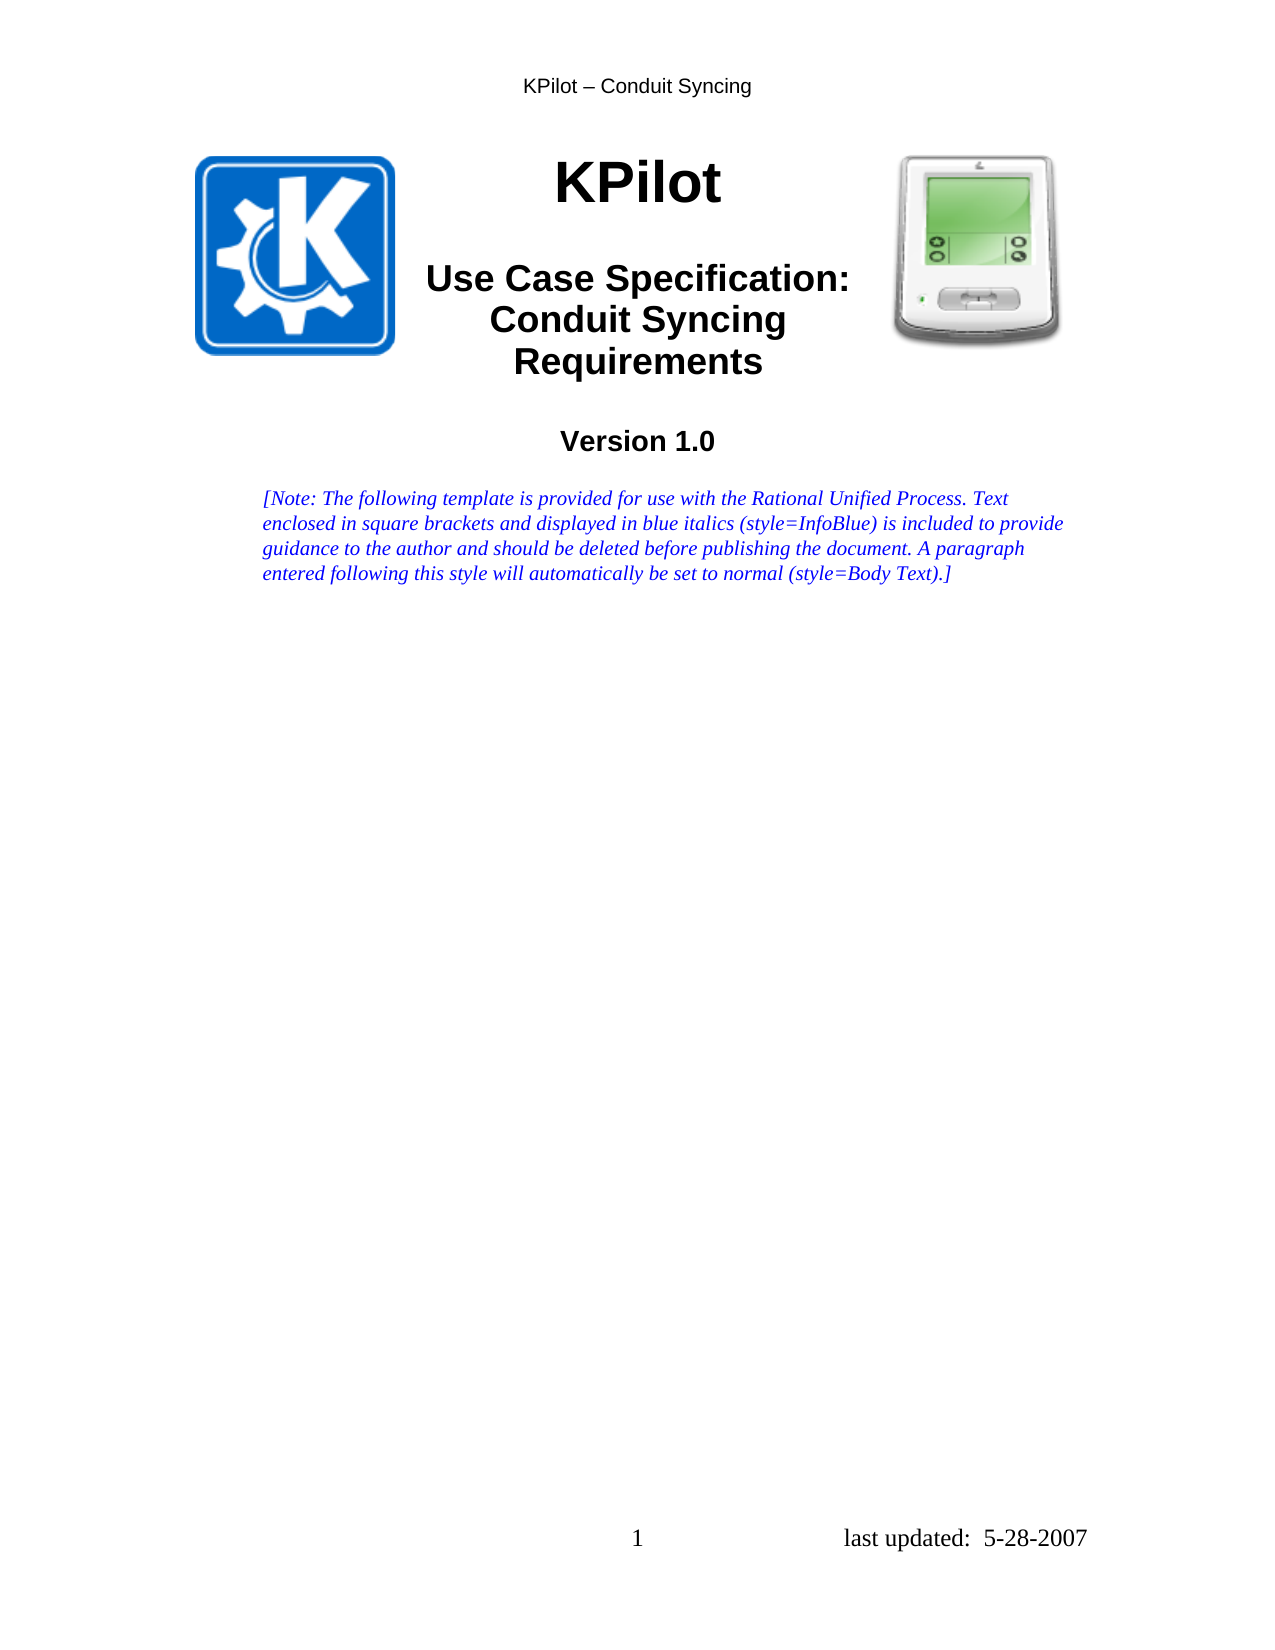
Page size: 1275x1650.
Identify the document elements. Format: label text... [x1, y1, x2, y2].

title Version 1.0 [187, 424, 1087, 457]
title KPilot [187, 150, 1087, 215]
title Use Case Specification: Conduit Syncing Requirements [187, 257, 1087, 383]
picture [195, 156, 396, 356]
text [Note: The following template is provided for use with the Rational Unified Process. Text enclosed in square brackets and displayed in blue italics (style=InfoBlue) is included to provide guidance to the author and should be deleted before publishing the document. A paragraph entered following this style will automatically be set to normal (style=Body Text).] [262, 485, 1087, 585]
picture [881, 154, 1082, 355]
